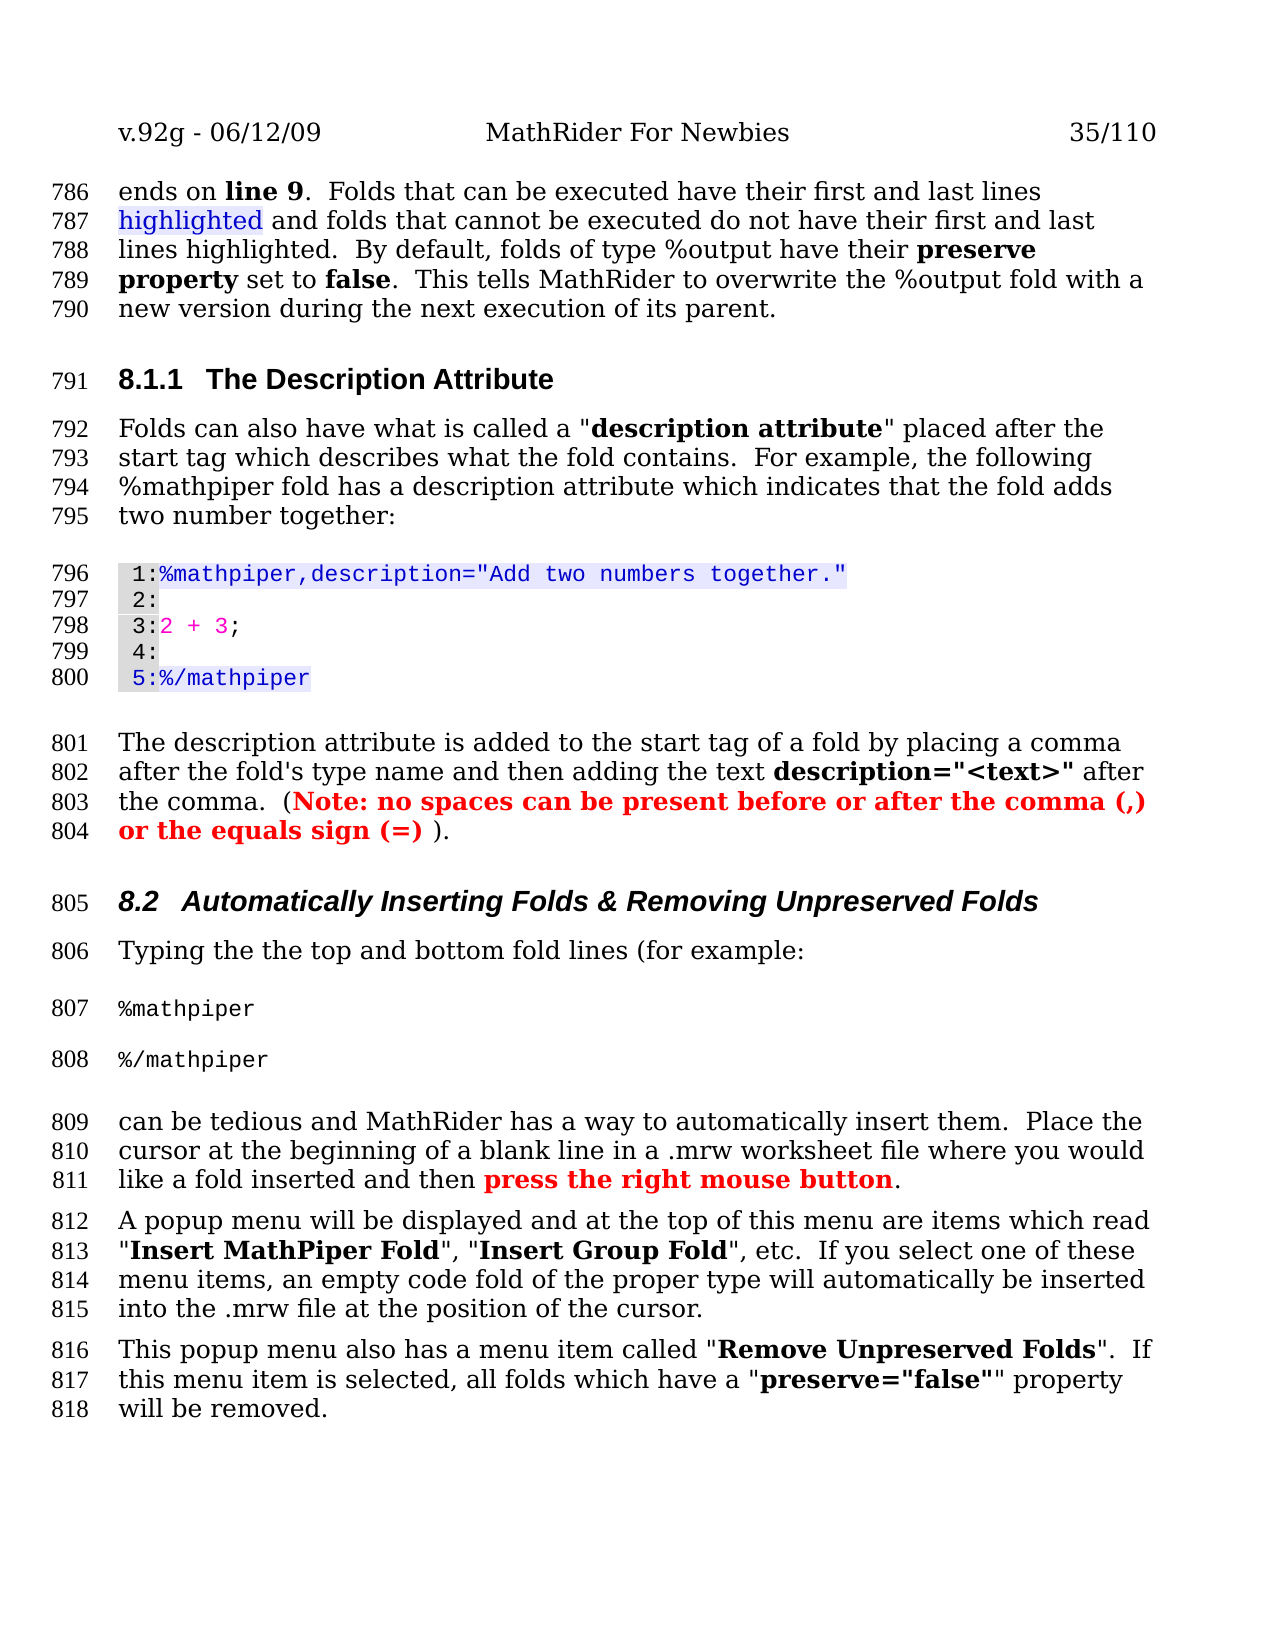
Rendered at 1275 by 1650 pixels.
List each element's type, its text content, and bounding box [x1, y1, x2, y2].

text 4: [118, 641, 1157, 666]
text 1:%mathpiper,description="Add two numbers together." [118, 563, 1157, 589]
text ends on line 9. Folds that can be executed have their first and last lines highlighted and folds that cannot be executed do not have their first and last lines highlighted. By default, folds of type %output have their preserve property set to false. This tells MathRider to overwrite the %output fold with a new version during the next execution of its parent. [118, 177, 1157, 323]
text %mathpiper [118, 997, 1157, 1023]
subtitle Automatically Inserting Folds & Removing Unpreserved Folds [118, 884, 1157, 918]
text %/mathpiper [118, 1049, 1157, 1075]
text 5:%/mathpiper [118, 666, 1157, 692]
text A popup menu will be displayed and at the top of this menu are items which read "Insert MathPiper Fold", "Insert Group Fold", etc. If you select one of these menu items, an empty code fold of the proper type will automatically be inserted into the .mrw file at the position of the cursor. [118, 1207, 1157, 1323]
subtitle The Description Attribute [118, 362, 1157, 396]
text Typing the the top and bottom fold lines (for example: [118, 936, 1157, 965]
text 3:2 + 3; [118, 614, 1157, 641]
text 2: [118, 589, 1157, 614]
text can be tedious and MathRider has a way to automatically insert them. Place the cursor at the beginning of a blank line in a .mrw worksheet file where you would like a fold inserted and then press the right mouse button. [118, 1107, 1157, 1194]
text This popup menu also has a menu item called "Remove Unpreserved Folds". If this menu item is selected, all folds which have a "preserve="false"" property will be removed. [118, 1336, 1157, 1423]
text The description attribute is added to the start tag of a fold by placing a comma after the fold's type name and then adding the text description="<text>" after the comma. (Note: no spaces can be present before or after the comma (,) or the equals sign (=) ). [118, 728, 1157, 845]
text Folds can also have what is called a "description attribute" placed after the start tag which describes what the fold contains. For example, the following %mathpiper fold has a description attribute which indicates that the fold adds two number together: [118, 414, 1157, 531]
